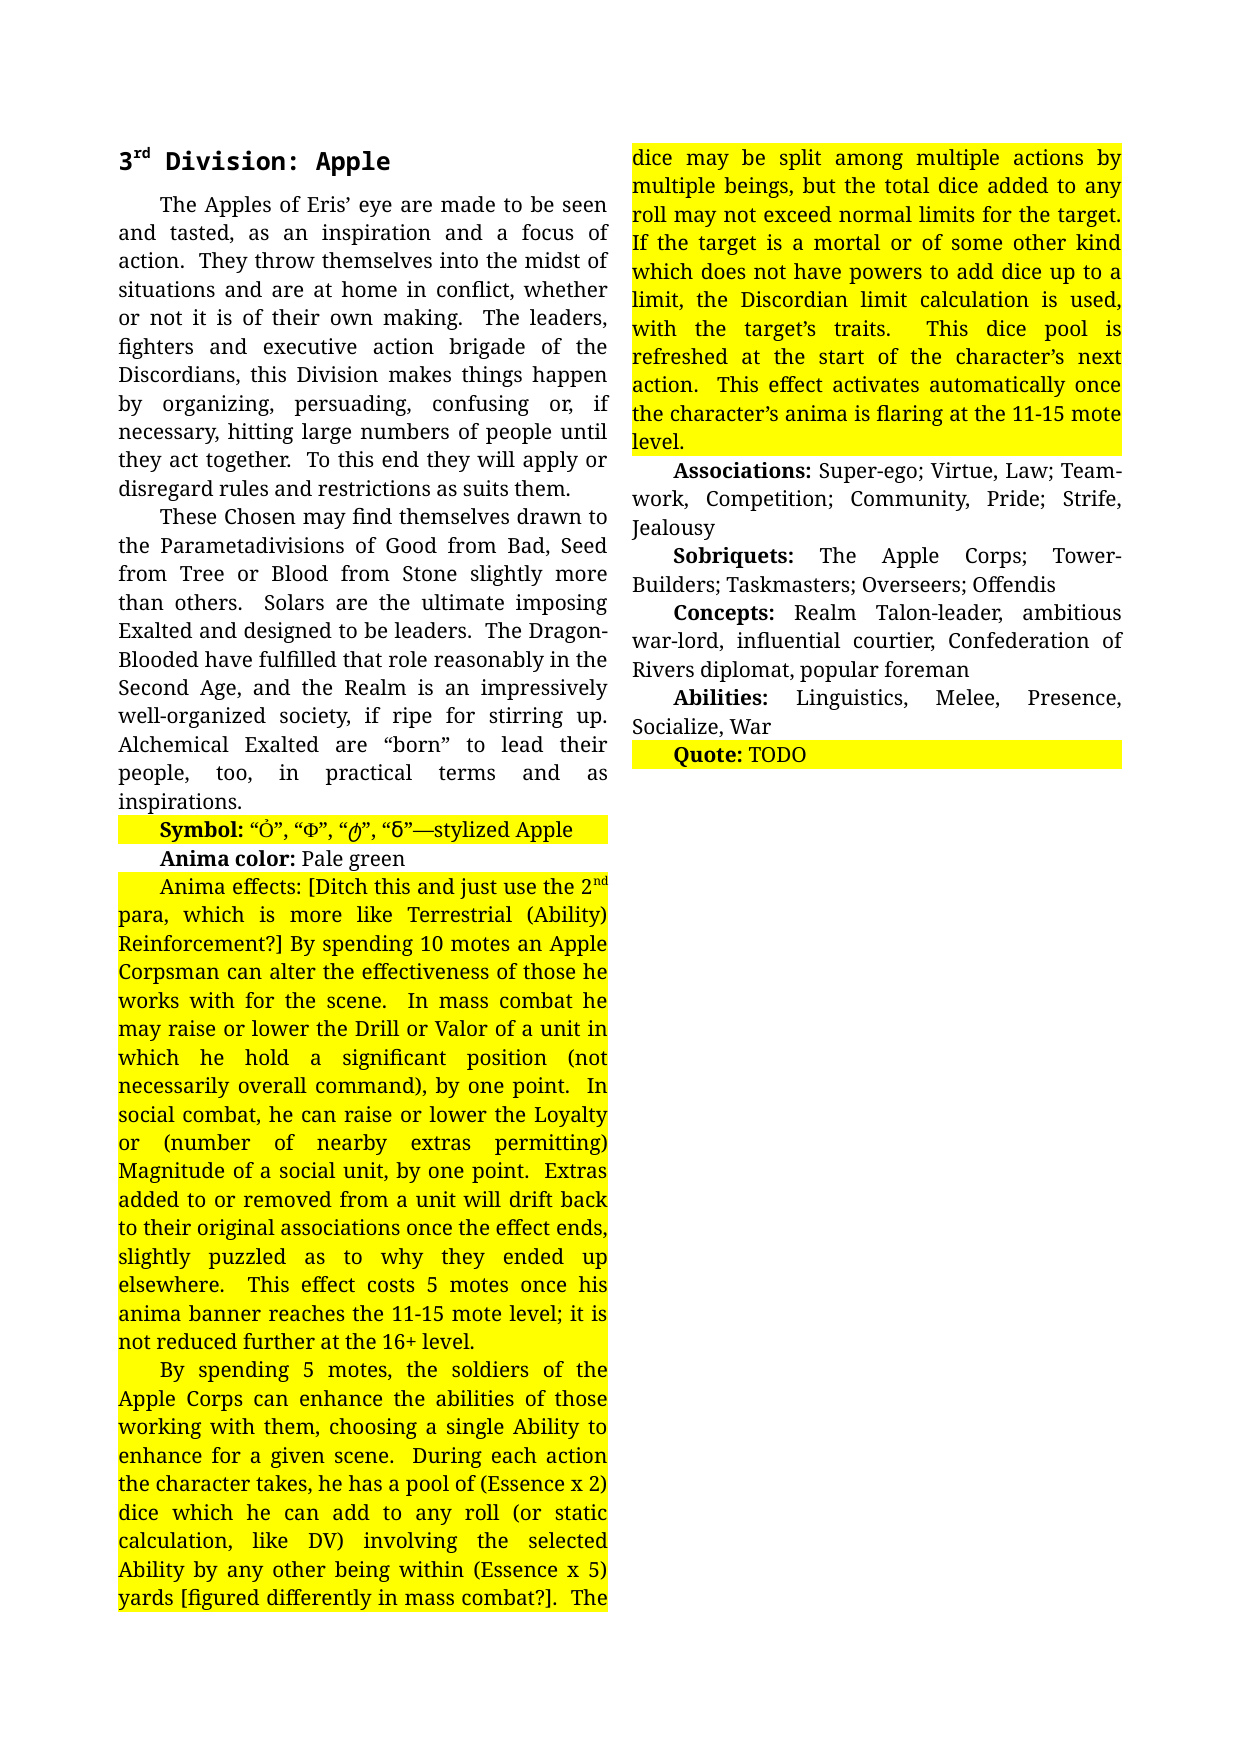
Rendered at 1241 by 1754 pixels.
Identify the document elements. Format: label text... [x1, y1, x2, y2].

text Associations: Super-ego; Virtue, Law; Team­work, Competition; Community, Pride; Strife, Jealousy [632, 456, 1122, 541]
text Sobriquets: The Apple Corps; Tower-Builders; Taskmasters; Overseers; Offendis [632, 541, 1122, 598]
text Symbol: “Ỏ”, “Φ”, “ტ”, “”—stylized Apple [118, 815, 608, 844]
text dice may be split among multiple actions by multiple beings, but the total dice added to any roll may not exceed normal limits for the target. If the target is a mortal or of some other kind which does not have powers to add dice up to a limit, the Discordian limit calculation is used, with the target’s traits. This dice pool is refreshed at the start of the character’s next action. This effect activates automatically once the character’s anima is flaring at the 11-15 mote level. [632, 143, 1122, 456]
text Quote: TODO [632, 740, 1122, 769]
text By spending 5 motes, the soldiers of the Apple Corps can enhance the abilities of those working with them, choosing a single Ability to enhance for a given scene. During each action the character takes, he has a pool of (Essence x 2) dice which he can add to any roll (or static calculation, like DV) involving the selected Ability by any other being within (Essence x 5) yards [figured differently in mass combat?]. The [118, 1356, 608, 1612]
text Abilities: Linguistics, Melee, Presence, Socialize, War [632, 683, 1122, 740]
text Anima effects: [Ditch this and just use the 2nd para, which is more like Terrestrial (Ability) Reinforcement?] By spending 10 motes an Apple Corpsman can alter the effectiveness of those he works with for the scene. In mass combat he may raise or lower the Drill or Valor of a unit in which he hold a significant position (not necessarily overall command), by one point. In social combat, he can raise or lower the Loyalty or (number of nearby extras permitting) Magnitude of a social unit, by one point. Extras added to or removed from a unit will drift back to their original associations once the effect ends, slightly puzzled as to why they ended up elsewhere. This effect costs 5 motes once his anima banner reaches the 11-15 mote level; it is not reduced further at the 16+ level. [118, 872, 608, 1356]
text Concepts: Realm Talon-leader, ambitious war-lord, influential courtier, Confederation of Rivers diplomat, popular foreman [632, 598, 1122, 683]
text The Apples of Eris’ eye are made to be seen and tasted, as an inspiration and a focus of action. They throw themselves into the midst of situations and are at home in conflict, whether or not it is of their own making. The leaders, fighters and executive action brigade of the Discordians, this Division makes things happen by organizing, persuading, confusing or, if necessary, hitting large numbers of people until they act together. To this end they will apply or disregard rules and restrictions as suits them. [118, 190, 608, 502]
subtitle 3rd Division: Apple [118, 143, 608, 177]
text Anima color: Pale green [118, 844, 608, 872]
text These Chosen may find themselves drawn to the Parametadivisions of Good from Bad, Seed from Tree or Blood from Stone slightly more than others. Solars are the ultimate imposing Exalted and designed to be leaders. The Dragon-Blooded have fulfilled that role reasonably in the Second Age, and the Realm is an impressively well-organized society, if ripe for stirring up. Alchemical Exalted are “born” to lead their people, too, in practical terms and as inspirations. [118, 502, 608, 815]
